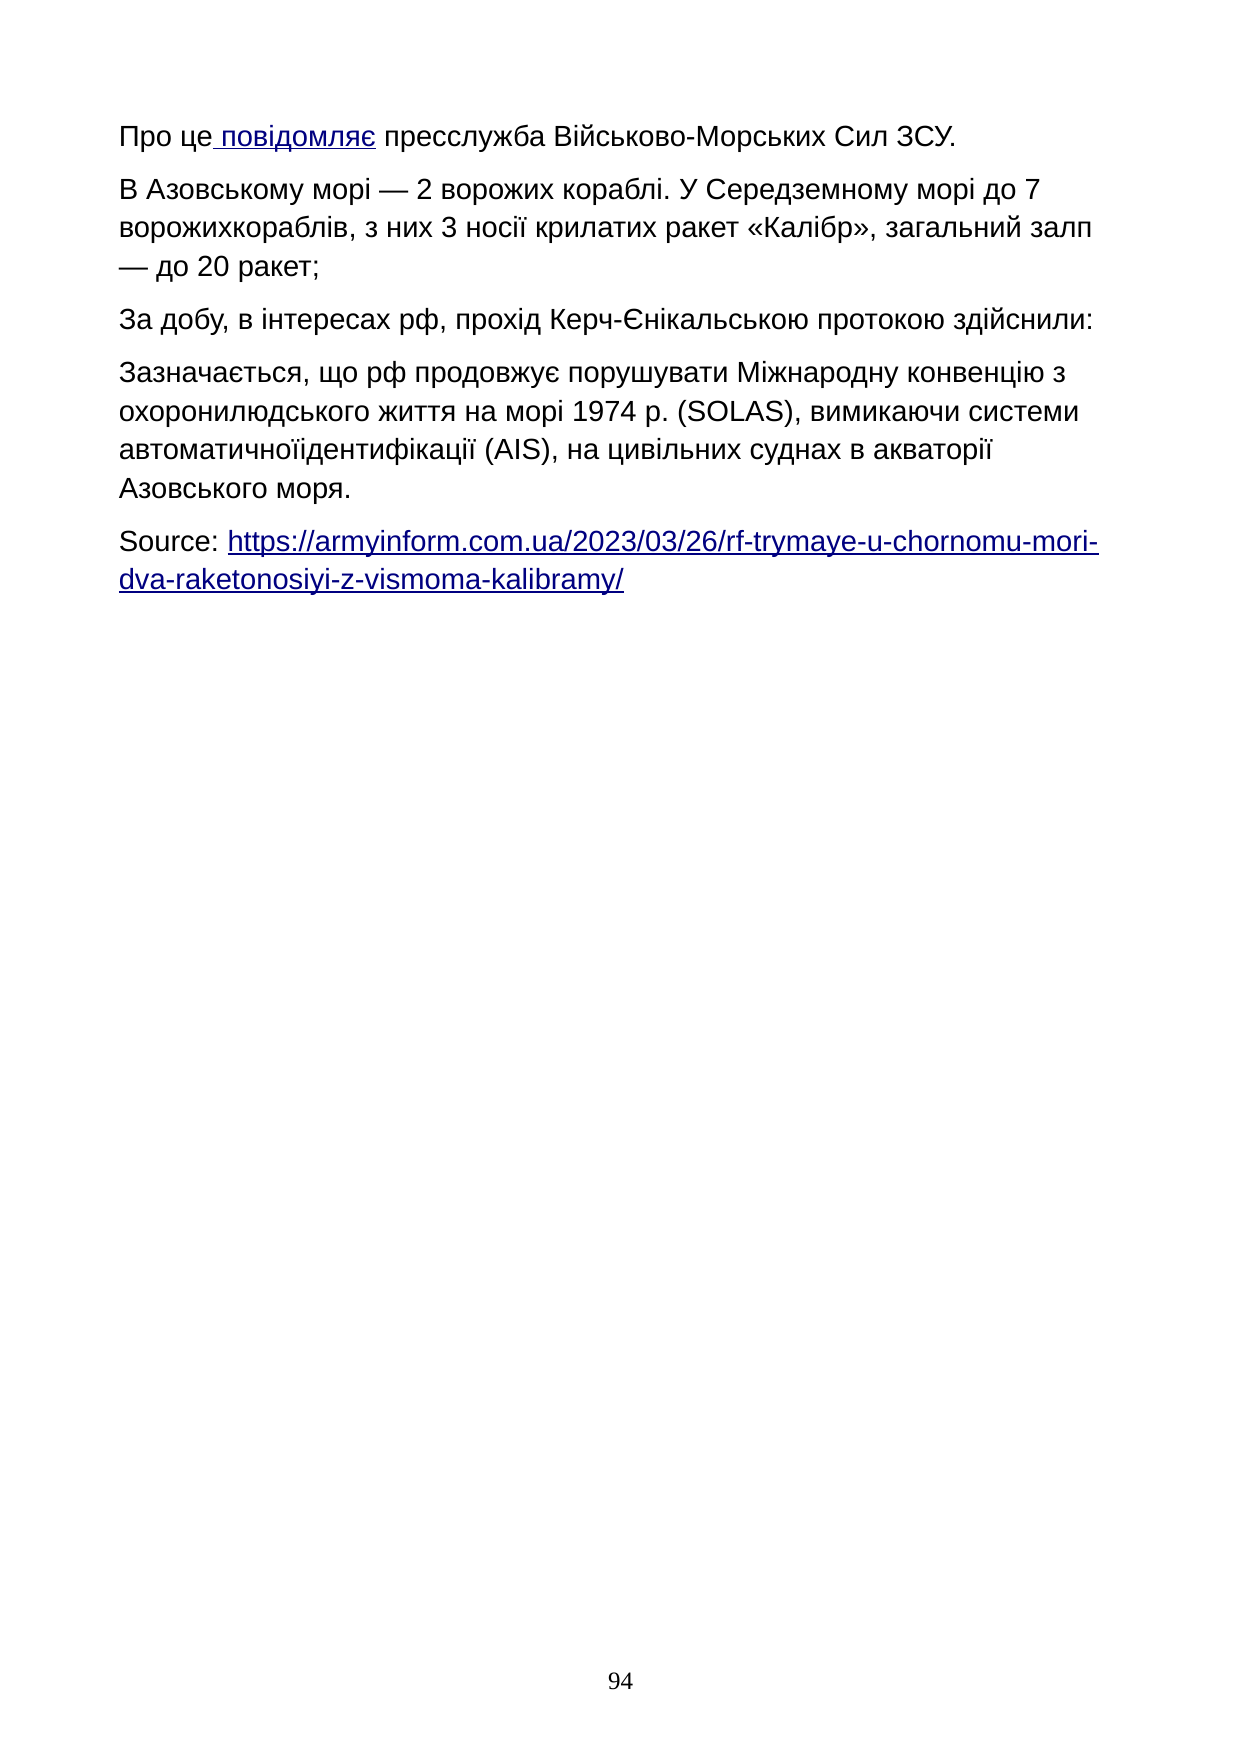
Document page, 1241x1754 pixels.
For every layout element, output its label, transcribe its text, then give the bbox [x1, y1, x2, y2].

text Source: https://armyinform.com.ua/2023/03/26/rf-trymaye-u-chornomu-mori-dva-raketonosiyi-z-vismoma-kalibramy/ [118, 524, 1122, 596]
text Зазначається, що рф продовжує порушувати Міжнародну конвенцію з охоронилюдського життя на морі 1974 р. (SOLAS), вимикаючи системи автоматичноїідентифікації (AIS), на цивільних суднах в акваторії Азовського моря. [118, 355, 1122, 504]
text За добу, в інтересах рф, прохід Керч-Єнікальською протокою здійснили: [118, 302, 1122, 335]
text Про це повідомляє пресслужба Військово-Морських Сил ЗСУ. [118, 118, 1122, 152]
text В Азовському морі — 2 ворожих кораблі. У Середземному морі до 7 ворожихкораблів, з них 3 носії крилатих ракет «Калібр», загальний залп — до 20 ракет; [118, 172, 1122, 282]
